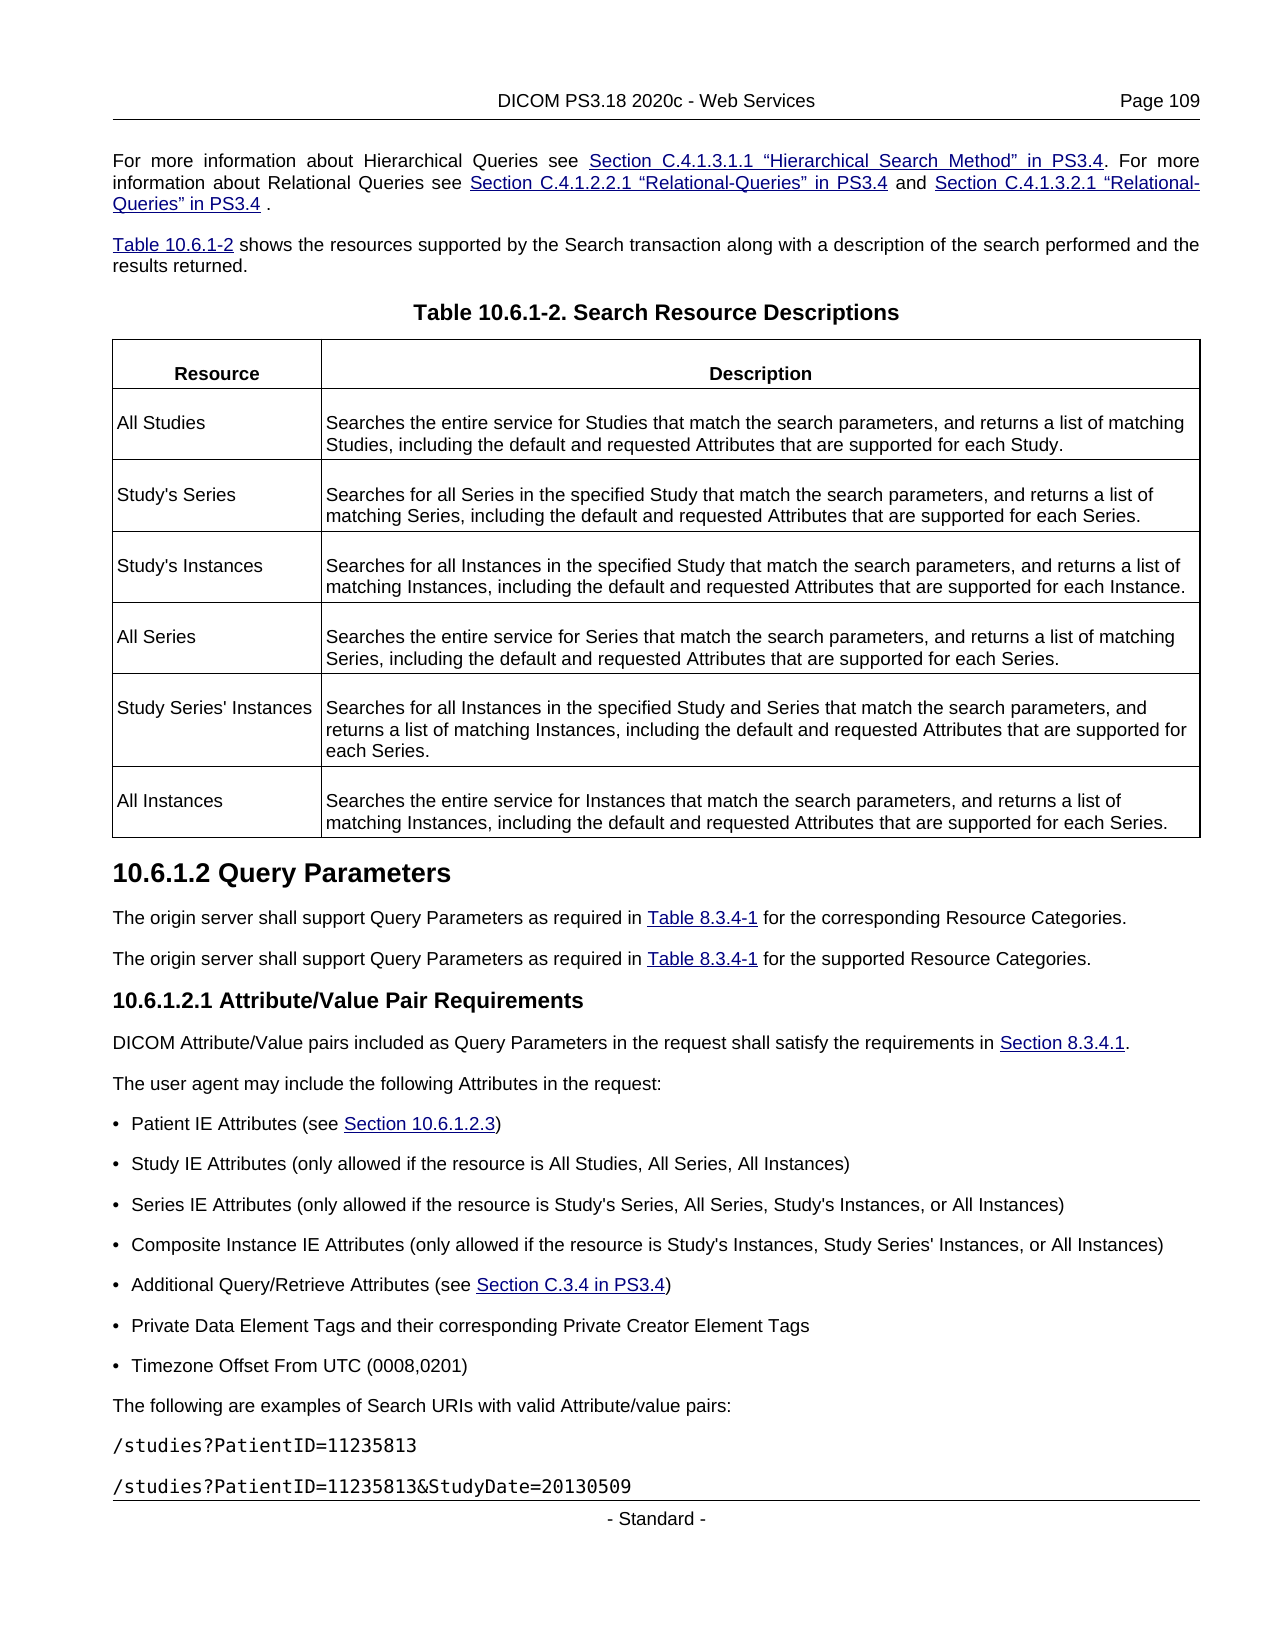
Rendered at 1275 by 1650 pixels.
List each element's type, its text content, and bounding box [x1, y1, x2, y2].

text The origin server shall support Query Parameters as required in Table 8.3.4-1 for the supported Resource Categories. [112, 947, 1200, 969]
text /studies?PatientID=11235813 [112, 1435, 1200, 1457]
table_header Resource [113, 340, 321, 388]
text • Composite Instance IE Attributes (only allowed if the resource is Study's Instances, Study Series' Instances, or All Instances) [112, 1234, 1200, 1255]
table_cell Study's Instances [113, 532, 321, 602]
text 10.6.1.2 Query Parameters [112, 857, 1200, 888]
text • Study IE Attributes (only allowed if the resource is All Studies, All Series, All Instances) [112, 1153, 1200, 1175]
table_cell Searches for all Series in the specified Study that match the search parameters, and returns a list of matching Series, including the default and requested Attributes that are supported for each Series. [322, 460, 1199, 531]
text DICOM Attribute/Value pairs included as Query Parameters in the request shall satisfy the requirements in Section 8.3.4.1. [112, 1032, 1200, 1054]
table_cell All Series [113, 603, 321, 673]
text The origin server shall support Query Parameters as required in Table 8.3.4-1 for the corresponding Resource Categories. [112, 907, 1200, 928]
text Table 10.6.1-2 shows the resources supported by the Search transaction along with a description of the search performed and the results returned. [112, 233, 1200, 277]
text The following are examples of Search URIs with valid Attribute/value pairs: [112, 1395, 1200, 1417]
table_header Description [322, 340, 1199, 388]
text • Timezone Offset From UTC (0008,0201) [112, 1355, 1200, 1376]
text • Patient IE Attributes (see Section 10.6.1.2.3) [112, 1113, 1200, 1134]
table_cell Searches for all Instances in the specified Study and Series that match the search parameters, and returns a list of matching Instances, including the default and requested Attributes that are supported for each Series. [322, 674, 1199, 766]
text • Private Data Element Tags and their corresponding Private Creator Element Tags [112, 1314, 1200, 1336]
table_cell All Instances [113, 767, 321, 837]
table_cell Searches the entire service for Studies that match the search parameters, and returns a list of matching Studies, including the default and requested Attributes that are supported for each Study. [322, 389, 1199, 459]
text Table 10.6.1-2. Search Resource Descriptions [112, 299, 1200, 325]
table_cell Study Series' Instances [113, 674, 321, 766]
text • Additional Query/Retrieve Attributes (see Section C.3.4 in PS3.4) [112, 1274, 1200, 1296]
text /studies?PatientID=11235813&StudyDate=20130509 [112, 1476, 1200, 1498]
table_cell All Studies [113, 389, 321, 459]
text For more information about Hierarchical Queries see Section C.4.1.3.1.1 “Hierarchical Search Method” in PS3.4. For more information about Relational Queries see Section C.4.1.2.2.1 “Relational-Queries” in PS3.4 and Section C.4.1.3.2.1 “Relational-Queries” in PS3.4 . [112, 150, 1200, 215]
table_cell Searches the entire service for Series that match the search parameters, and returns a list of matching Series, including the default and requested Attributes that are supported for each Series. [322, 603, 1199, 673]
text • Series IE Attributes (only allowed if the resource is Study's Series, All Series, Study's Instances, or All Instances) [112, 1193, 1200, 1215]
table_cell Study's Series [113, 460, 321, 531]
text The user agent may include the following Attributes in the request: [112, 1072, 1200, 1094]
table_cell Searches the entire service for Instances that match the search parameters, and returns a list of matching Instances, including the default and requested Attributes that are supported for each Series. [322, 767, 1199, 837]
table_cell Searches for all Instances in the specified Study that match the search parameters, and returns a list of matching Instances, including the default and requested Attributes that are supported for each Instance. [322, 532, 1199, 602]
text 10.6.1.2.1 Attribute/Value Pair Requirements [112, 988, 1200, 1013]
